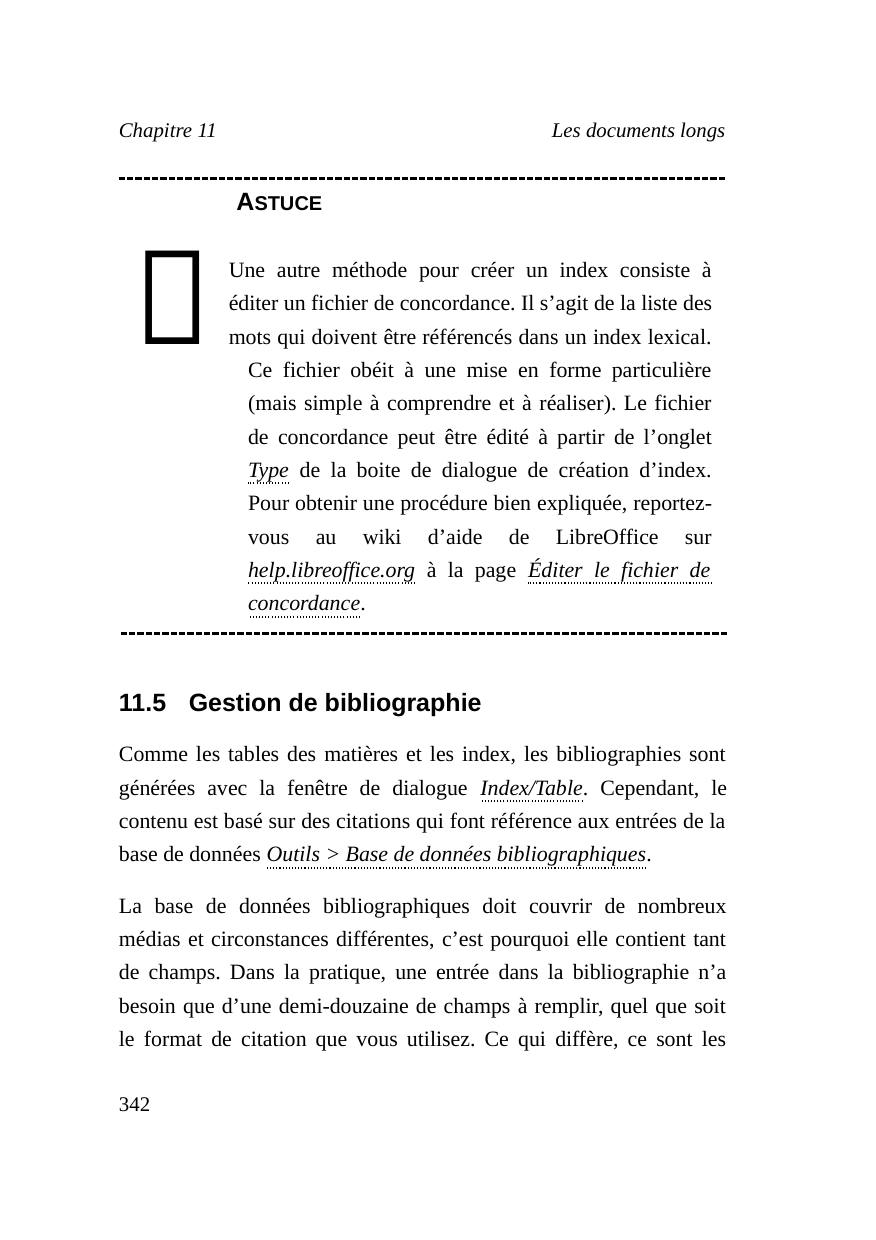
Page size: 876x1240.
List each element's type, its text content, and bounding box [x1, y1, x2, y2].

text Comme les tables des matières et les index, les bibliographies sont générées avec la fenêtre de dialogue Index/Table. Cependant, le contenu est basé sur des citations qui font référence aux entrées de la base de données Outils > Base de données bibliographiques. [119, 735, 727, 868]
subtitle Gestion de bibliographie [119, 685, 727, 718]
text Astuce [119, 177, 727, 219]
text La base de données bibliographiques doit couvrir de nombreux médias et circonstances différentes, c’est pourquoi elle contient tant de champs. Dans la pratique, une entrée dans la bibliographie n’a besoin que d’une demi-douzaine de champs à remplir, quel que soit le format de citation que vous utilisez. Ce qui diffère, ce sont les [119, 886, 727, 1053]
text Une autre méthode pour créer un index consiste à éditer un fichier de concordance. Il s’agit de la liste des mots qui doivent être référencés dans un index lexical. Ce fichier obéit à une mise en forme particulière (mais simple à comprendre et à réaliser). Le fichier de concordance peut être édité à partir de l’onglet Type de la boite de dialogue de création d’index. Pour obtenir une procédure bien expliquée, reportez-vous au wiki d’aide de LibreOffice sur help.libreoffice.org à la page Éditer le fichier de concordance. [119, 236, 727, 635]
